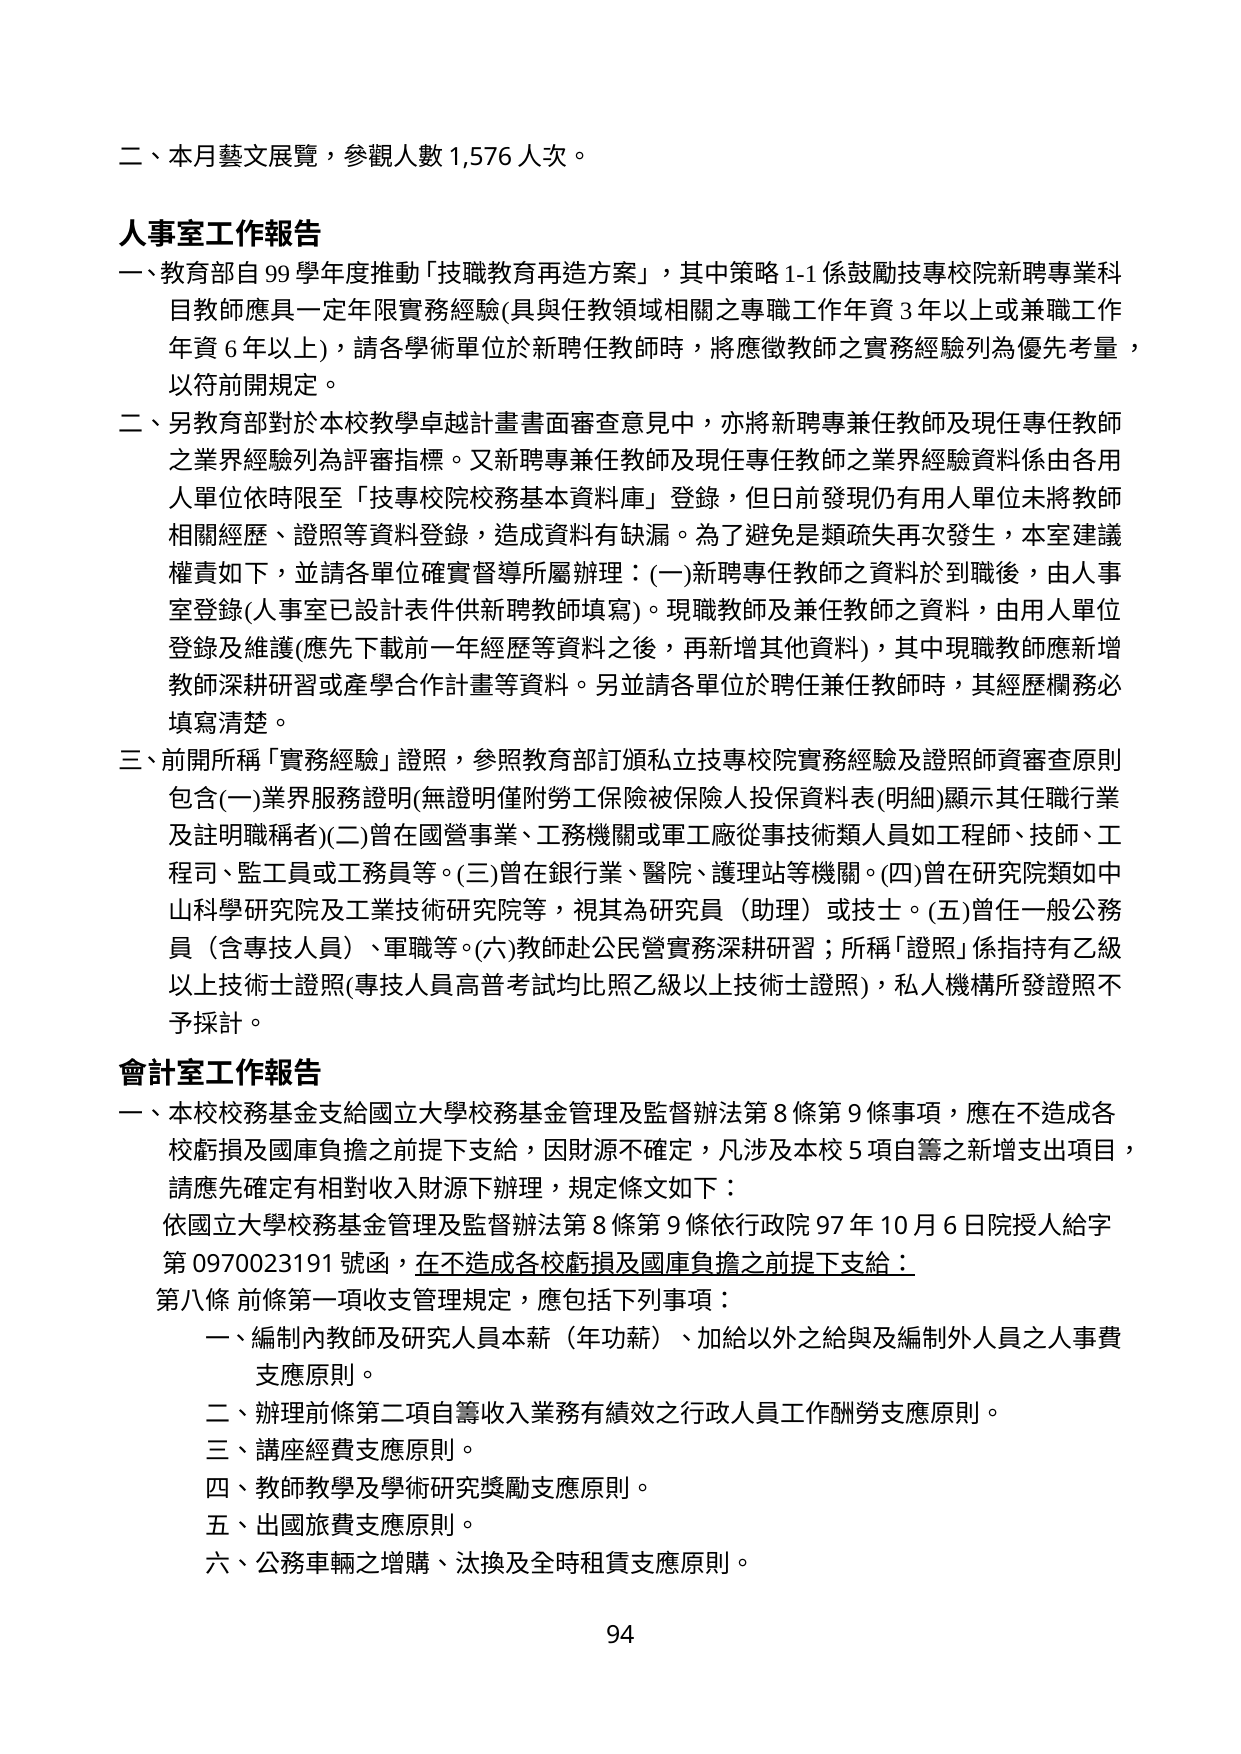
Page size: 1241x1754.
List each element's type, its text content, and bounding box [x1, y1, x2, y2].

text 一、本校校務基金支給國立大學校務基金管理及監督辦法第8條第9條事項，應在不造成各校虧損及國庫負擔之前提下支給，因財源不確定，凡涉及本校5項自籌之新增支出項目，請應先確定有相對收入財源下辦理，規定條文如下： [118, 1092, 1122, 1205]
text 三、前開所稱「實務經驗」證照，參照教育部訂頒私立技專校院實務經驗及證照師資審查原則，包含(一)業界服務證明(無證明僅附勞工保險被保險人投保資料表(明細)顯示其任職行業及註明職稱者)(二)曾在國營事業、工務機關或軍工廠從事技術類人員如工程師、技師、工程司、監工員或工務員等。(三)曾在銀行業、醫院、護理站等機關。(四)曾在研究院類如中山科學研究院及工業技術研究院等，視其為研究員（助理）或技士。(五)曾任一般公務員（含專技人員）、軍職等。(六)教師赴公民營實務深耕研習；所稱「證照」係指持有乙級以上技術士證照(專技人員高普考試均比照乙級以上技術士證照)，私人機構所發證照不予採計。 [118, 740, 1122, 1040]
text 第八條 前條第一項收支管理規定，應包括下列事項： [118, 1280, 1122, 1317]
text 三、講座經費支應原則。 [118, 1430, 1122, 1467]
text 二、本月藝文展覽，參觀人數1,576人次。 [118, 136, 1122, 173]
text 人事室工作報告 [118, 211, 1122, 253]
text 依國立大學校務基金管理及監督辦法第8條第9條依行政院97年10月6日院授人給字第0970023191號函，在不造成各校虧損及國庫負擔之前提下支給： [162, 1205, 1122, 1280]
text 二、另教育部對於本校教學卓越計畫書面審查意見中，亦將新聘專兼任教師及現任專任教師之業界經驗列為評審指標。又新聘專兼任教師及現任專任教師之業界經驗資料係由各用人單位依時限至「技專校院校務基本資料庫」登錄，但日前發現仍有用人單位未將教師相關經歷、證照等資料登錄，造成資料有缺漏。為了避免是類疏失再次發生，本室建議權責如下，並請各單位確實督導所屬辦理：(一)新聘專任教師之資料於到職後，由人事室登錄(人事室已設計表件供新聘教師填寫)。現職教師及兼任教師之資料，由用人單位登錄及維護(應先下載前一年經歷等資料之後，再新增其他資料)，其中現職教師應新增教師深耕研習或產學合作計畫等資料。另並請各單位於聘任兼任教師時，其經歷欄務必填寫清楚。 [118, 403, 1122, 740]
text 二、辦理前條第二項自籌收入業務有績效之行政人員工作酬勞支應原則。 [118, 1392, 1122, 1430]
text 六、公務車輛之增購、汰換及全時租賃支應原則。 [118, 1542, 1122, 1580]
text 四、教師教學及學術研究獎勵支應原則。 [118, 1467, 1122, 1505]
text 會計室工作報告 [118, 1053, 1122, 1092]
text 一、教育部自99學年度推動「技職教育再造方案」，其中策略1-1係鼓勵技專校院新聘專業科目教師應具一定年限實務經驗(具與任教領域相關之專職工作年資3年以上或兼職工作年資6年以上)，請各學術單位於新聘任教師時，將應徵教師之實務經驗列為優先考量，以符前開規定。 [118, 253, 1122, 403]
text 一、編制內教師及研究人員本薪（年功薪）、加給以外之給與及編制外人員之人事費支應原則。 [206, 1317, 1122, 1392]
text 五、出國旅費支應原則。 [118, 1505, 1122, 1542]
